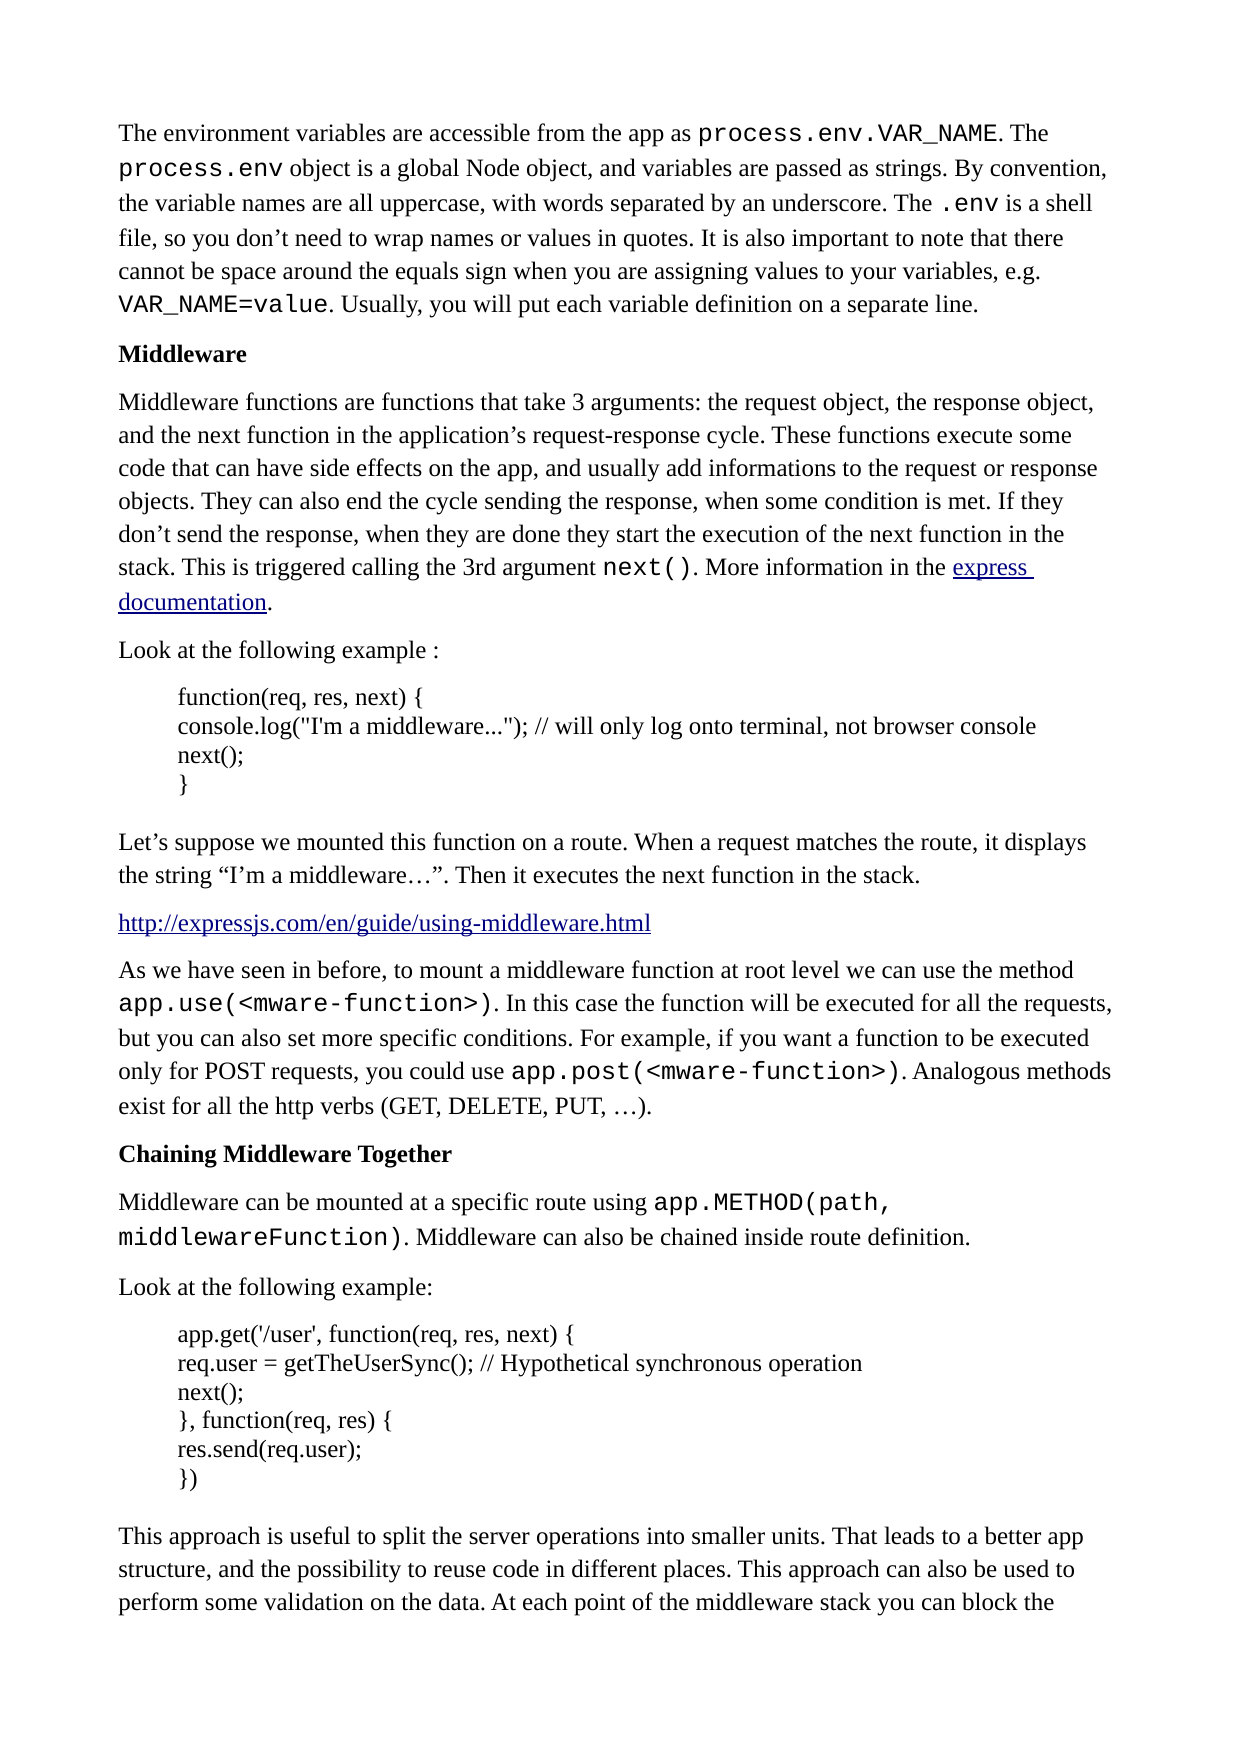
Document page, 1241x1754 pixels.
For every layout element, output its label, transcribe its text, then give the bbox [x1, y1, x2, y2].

text Middleware [118, 339, 1122, 368]
text Let’s suppose we mounted this function on a route. When a request matches the route, it displays the string “I’m a middleware…”. Then it executes the next function in the stack. [118, 827, 1122, 889]
text This approach is useful to split the server operations into smaller units. That leads to a better app structure, and the possibility to reuse code in different places. This approach can also be used to perform some validation on the data. At each point of the middleware stack you can block the [118, 1521, 1122, 1616]
text http://expressjs.com/en/guide/using-middleware.html [118, 908, 1122, 936]
text Look at the following example : [118, 635, 1122, 664]
text The environment variables are accessible from the app as process.env.VAR_NAME. The process.env object is a global Node object, and variables are passed as strings. By convention, the variable names are all uppercase, with words separated by an underscore. The .env is a shell file, so you don’t need to wrap names or values in quotes. It is also important to note that there cannot be space around the equals sign when you are assigning values to your variables, e.g. VAR_NAME=value. Usually, you will put each variable definition on a separate line. [118, 118, 1122, 320]
text As we have seen in before, to mount a middleware function at root level we can use the method app.use(<mware-function>). In this case the function will be executed for all the requests, but you can also set more specific conditions. For example, if you want a function to be executed only for POST requests, you could use app.post(<mware-function>). Analogous methods exist for all the http verbs (GET, DELETE, PUT, …). [118, 955, 1122, 1120]
text Middleware functions are functions that take 3 arguments: the request object, the response object, and the next function in the application’s request-response cycle. These functions execute some code that can have side effects on the app, and usually add informations to the request or response objects. They can also end the cycle sending the response, when some condition is met. If they don’t send the response, when they are done they start the execution of the next function in the stack. This is triggered calling the 3rd argument next(). More information in the express documentation. [118, 387, 1122, 616]
text Look at the following example: [118, 1272, 1122, 1301]
text Middleware can be mounted at a specific route using app.METHOD(path, middlewareFunction). Middleware can also be chained inside route definition. [118, 1187, 1122, 1253]
text function(req, res, next) { console.log("I'm a middleware..."); // will only log onto terminal, not browser console next(); } [177, 682, 1063, 797]
text Chaining Middleware Together [118, 1139, 1122, 1168]
text app.get('/user', function(req, res, next) { req.user = getTheUserSync(); // Hypothetical synchronous operation next(); }, function(req, res) { res.send(req.user); }) [177, 1319, 1063, 1492]
